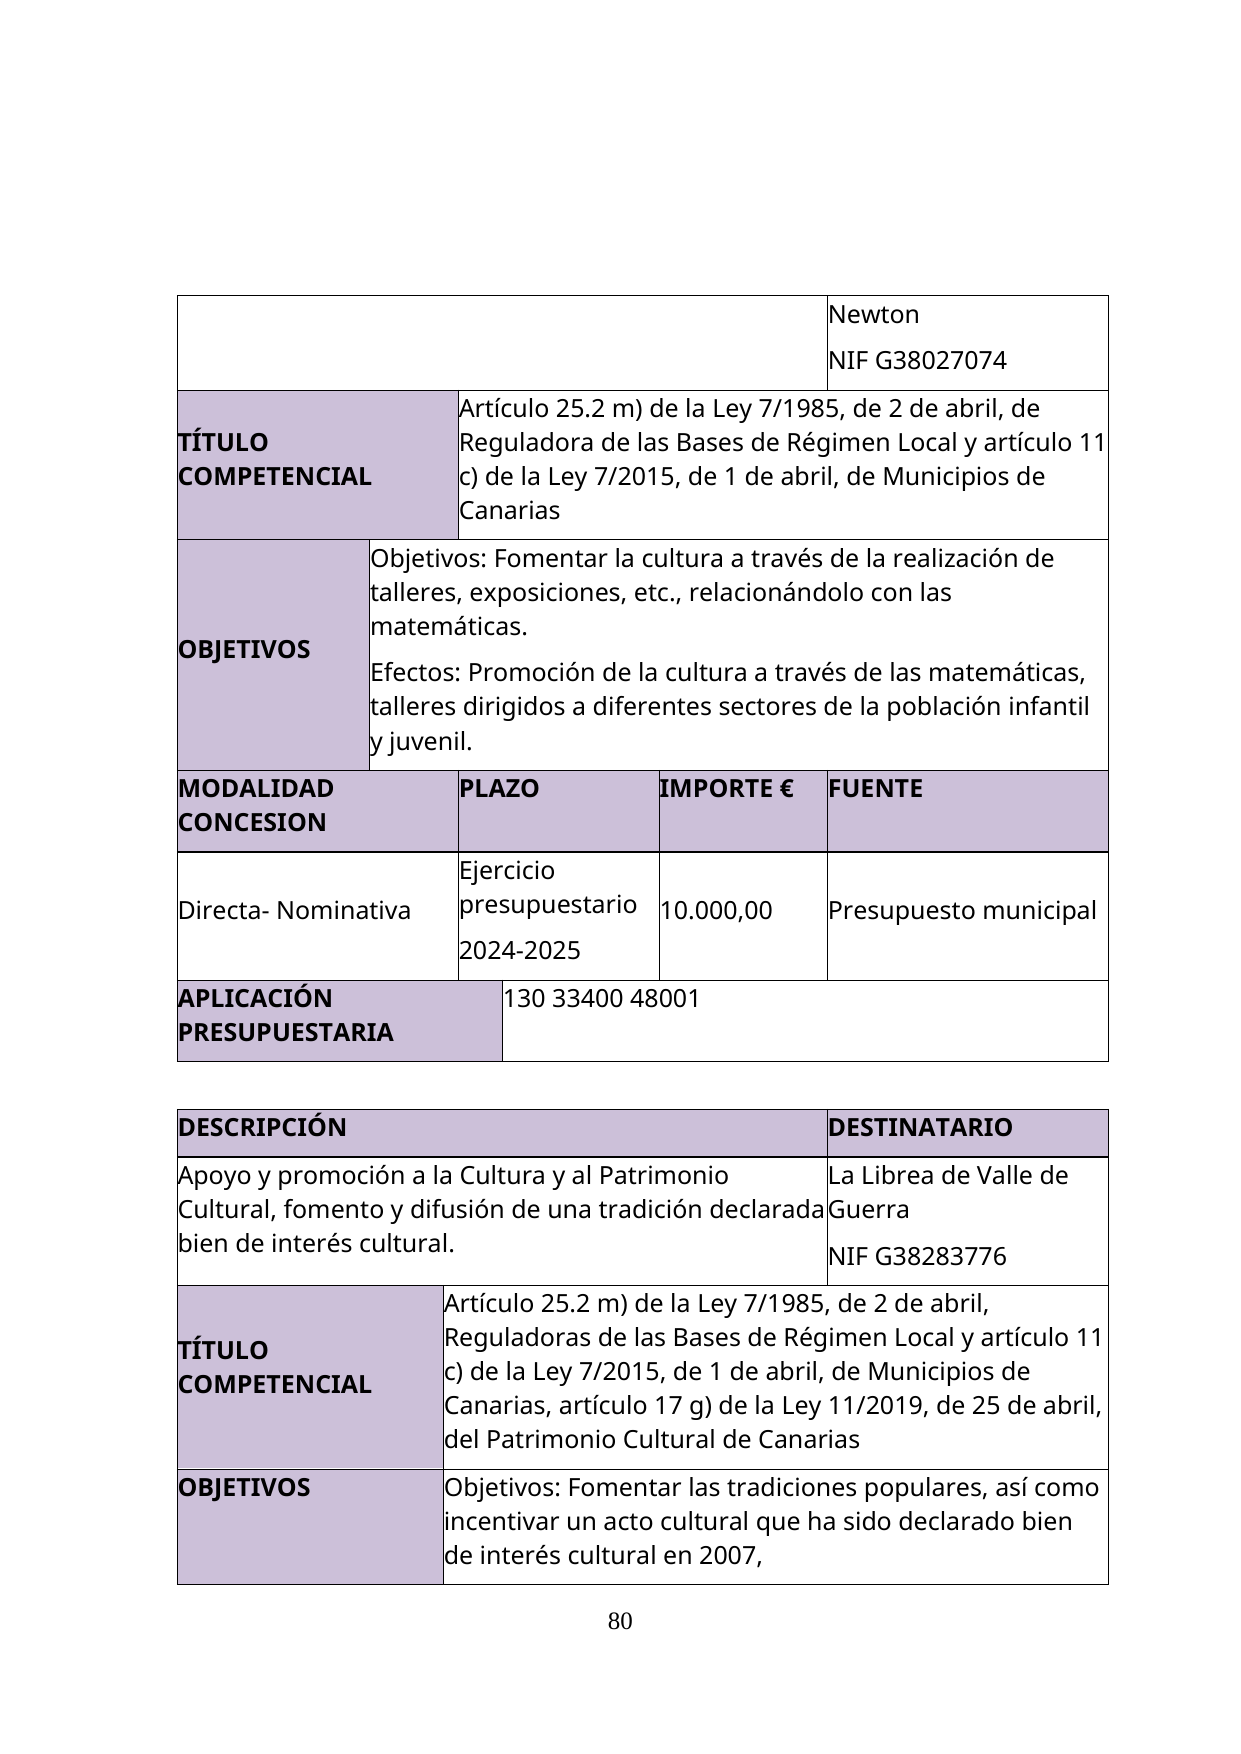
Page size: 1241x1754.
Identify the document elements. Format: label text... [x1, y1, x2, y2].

table_cell TÍTULO COMPETENCIAL [178, 1286, 443, 1468]
table_cell Objetivos: Fomentar las tradiciones populares, así como incentivar un acto cultural que ha sido declarado bien de interés cultural en 2007, [444, 1470, 1108, 1584]
table_cell MODALIDAD CONCESION [178, 771, 458, 851]
table_cell IMPORTE € [660, 771, 827, 851]
table_cell Directa- Nominativa [178, 853, 458, 979]
table_cell OBJETIVOS [178, 540, 369, 770]
table_cell Apoyo y promoción a la Cultura y al Patrimonio Cultural, fomento y difusión de una tradición declarada bien de interés cultural. [178, 1158, 827, 1285]
table_cell Artículo 25.2 m) de la Ley 7/1985, de 2 de abril, Reguladoras de las Bases de Régimen Local y artículo 11 c) de la Ley 7/2015, de 1 de abril, de Municipios de Canarias, artículo 17 g) de la Ley 11/2019, de 25 de abril, del Patrimonio Cultural de Canarias [444, 1286, 1108, 1468]
table_cell PLAZO [459, 771, 659, 851]
table_cell La Librea de Valle de Guerra NIF G38283776 [828, 1158, 1108, 1285]
table_header DESCRIPCIÓN [178, 1110, 827, 1156]
table_cell APLICACIÓN PRESUPUESTARIA [178, 981, 502, 1061]
table_header DESTINATARIO [828, 1110, 1108, 1156]
table_cell Objetivos: Fomentar la cultura a través de la realización de talleres, exposiciones, etc., relacionándolo con las matemáticas. Efectos: Promoción de la cultura a través de las matemáticas, talleres dirigidos a diferentes sectores de la población infantil y juvenil. [370, 540, 1108, 770]
table_cell FUENTE [828, 771, 1108, 851]
table_cell TÍTULO COMPETENCIAL [178, 391, 458, 539]
table_cell Newton NIF G38027074 [828, 296, 1108, 389]
table_cell [178, 296, 827, 389]
table_cell Presupuesto municipal [828, 853, 1108, 979]
table_cell Ejercicio presupuestario 2024-2025 [459, 853, 659, 979]
table_cell Artículo 25.2 m) de la Ley 7/1985, de 2 de abril, de Reguladora de las Bases de Régimen Local y artículo 11 c) de la Ley 7/2015, de 1 de abril, de Municipios de Canarias [459, 391, 1108, 539]
table_cell 10.000,00 [660, 853, 827, 979]
table_cell OBJETIVOS [178, 1470, 443, 1584]
table_cell 130 33400 48001 [503, 981, 1108, 1061]
